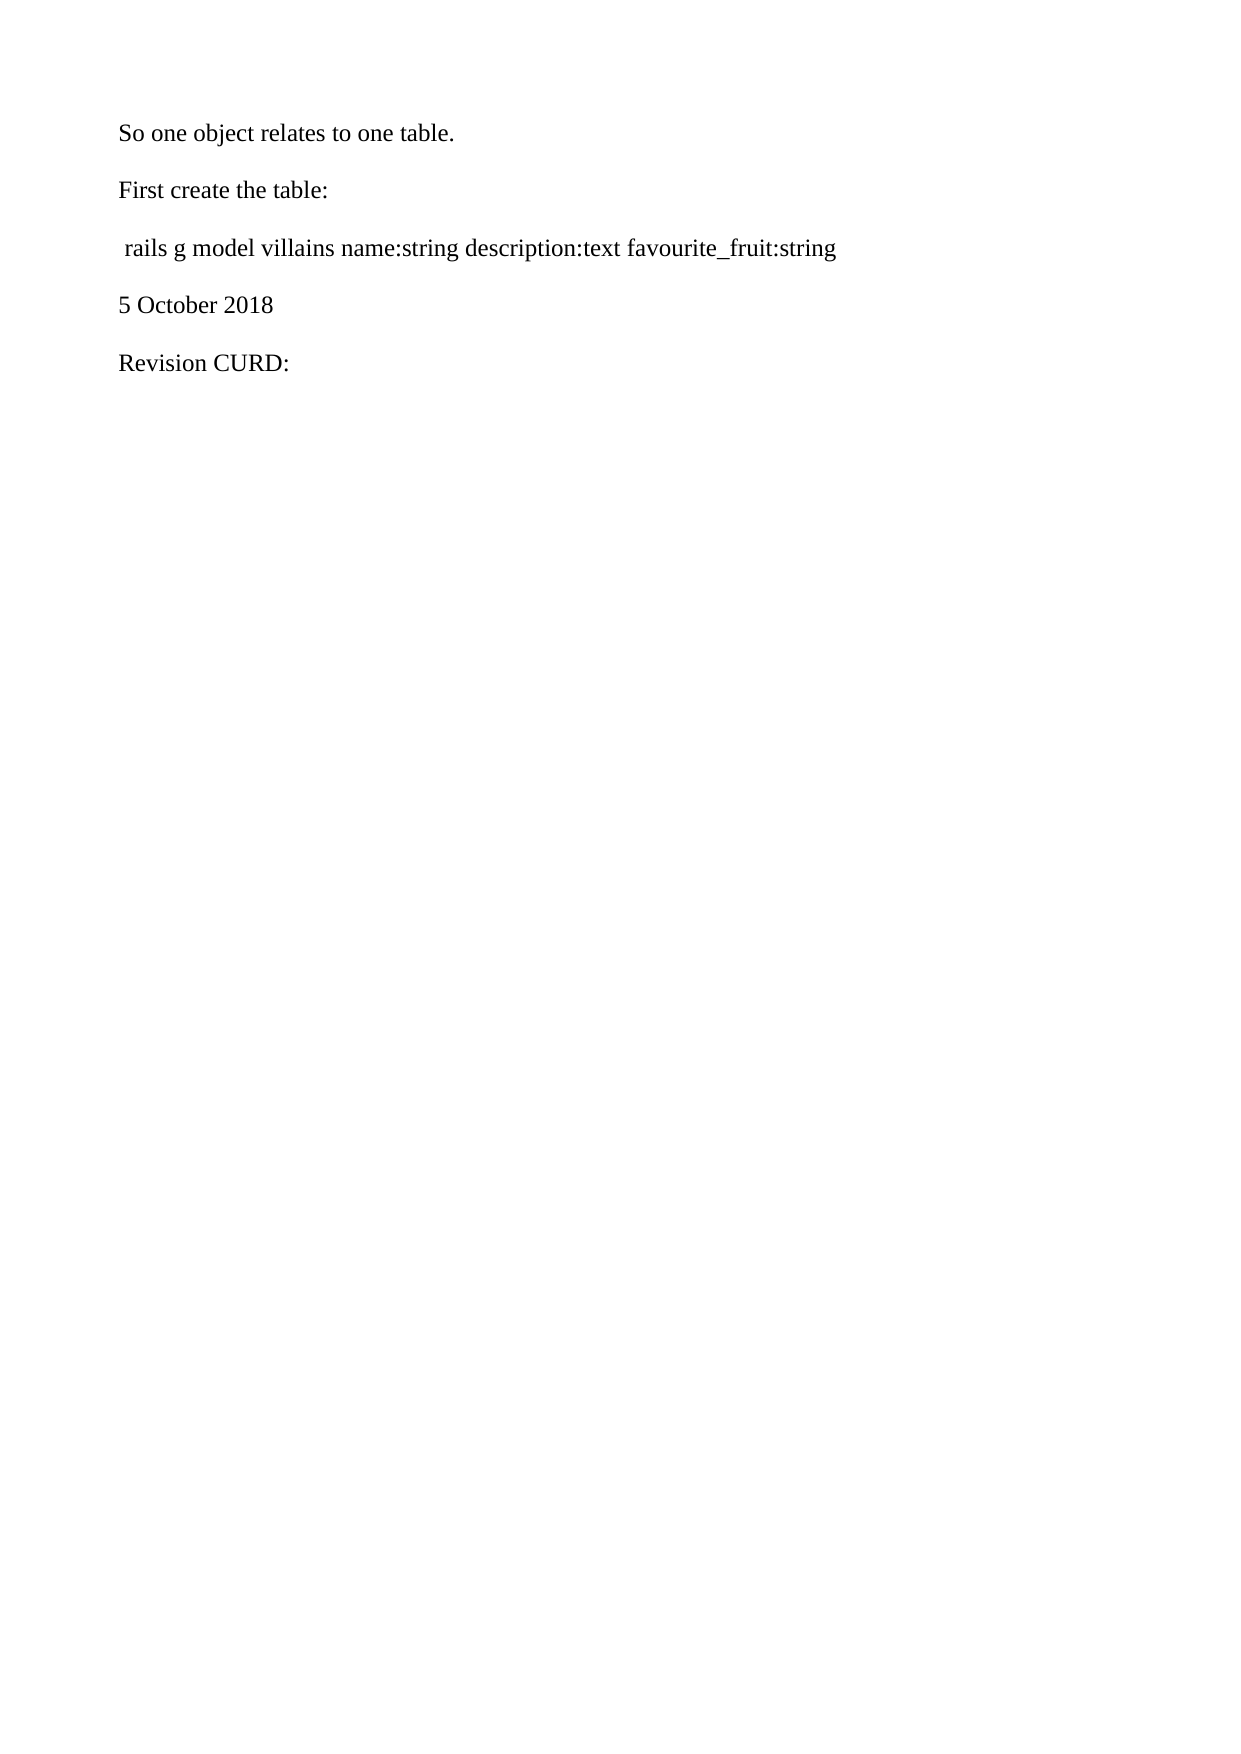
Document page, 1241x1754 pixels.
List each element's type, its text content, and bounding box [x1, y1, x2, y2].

text First create the table: [118, 176, 1122, 204]
text Revision CURD: [118, 348, 1122, 377]
text rails g model villains name:string description:text favourite_fruit:string [118, 233, 1122, 262]
text So one object relates to one table. [118, 118, 1122, 147]
text 5 October 2018 [118, 291, 1122, 319]
